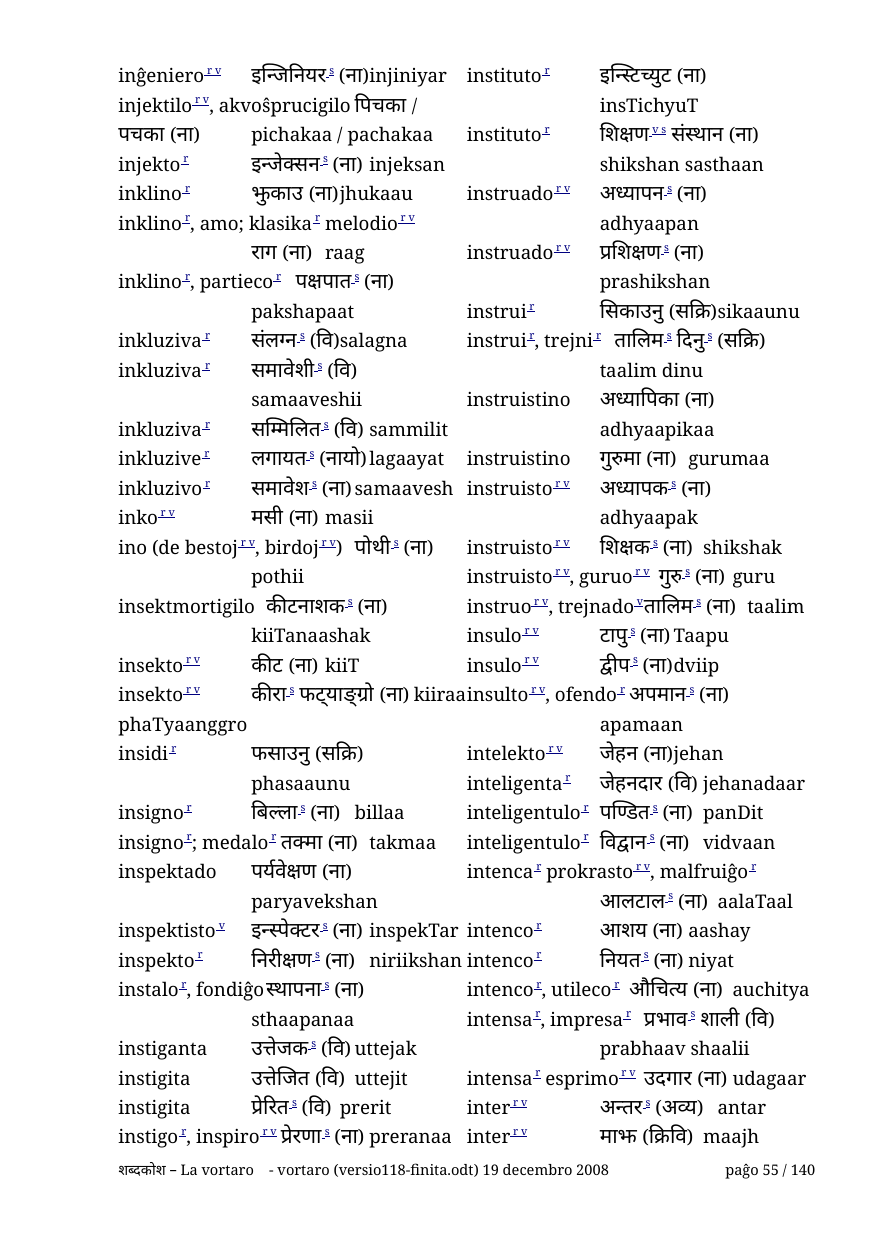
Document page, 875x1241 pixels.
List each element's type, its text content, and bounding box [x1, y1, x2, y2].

text inkluzivo r समावेश s (ना) samaavesh [118, 472, 467, 501]
text instruistino गुरुमा (ना) gurumaa [467, 442, 815, 472]
text intensa r esprimo r v उदगार (ना) udagaar [467, 1061, 815, 1091]
text inteligentulo r पण्डित s (ना) panDit [467, 796, 815, 826]
text instruisto r v अध्यापक s (ना) adhyaapak [467, 472, 815, 531]
text inter r v अन्तर s (अव्य) antar [467, 1091, 815, 1120]
text ino (de bestoj r v, birdoj r v) पोथी s (ना) pothii [118, 531, 467, 590]
text insulto r v, ofendo r अपमान s (ना) apamaan [467, 678, 815, 737]
text instituto r इन्स्टिच्युट (ना) insTichyuT [467, 59, 815, 118]
text instiganta उत्तेजक s (वि) uttejak [118, 1032, 467, 1061]
text injekto r इन्जेक्सन s (ना) injeksan [118, 147, 467, 177]
text insigno r; medalo r तक्मा (ना) takmaa [118, 826, 467, 855]
text inko r v मसी (ना) masii [118, 501, 467, 531]
text instigita उत्तेजित (वि) uttejit [118, 1061, 467, 1091]
text inter r v माझ (क्रिवि) maajh [467, 1120, 815, 1150]
text instruado r v प्रशिक्षण s (ना) prashikshan [467, 236, 815, 295]
text instruado r v अध्यापन s (ना) adhyaapan [467, 177, 815, 236]
text inspekto r निरीक्षण s (ना) niriikshan [118, 943, 467, 973]
text insigno r बिल्ला s (ना) billaa [118, 796, 467, 826]
text injektilo r v, akvoŝprucigilo पिचका / पचका (ना) pichakaa / pachakaa [118, 88, 467, 147]
text inklino r, partieco r पक्षपात s (ना) pakshapaat [118, 265, 467, 324]
text inkluzive r लगायत s (नायो) lagaayat [118, 442, 467, 472]
text inkluziva r संलग्न s (वि) salagna [118, 324, 467, 354]
text inkluziva r समावेशी s (वि) samaaveshii [118, 354, 467, 413]
text insektmortigilo कीटनाशक s (ना) kiiTanaashak [118, 590, 467, 649]
text instalo r, fondiĝo स्थापना s (ना) sthaapanaa [118, 973, 467, 1032]
text intenco r आशय (ना) aashay [467, 914, 815, 943]
text intelekto r v जेहन (ना) jehan [467, 737, 815, 767]
text instruo r v, trejnado v तालिम s (ना) taalim [467, 590, 815, 619]
text intenca r prokrasto r v, malfruiĝo r आलटाल s (ना) aalaTaal [467, 855, 815, 914]
text inkluziva r सम्मिलित s (वि) sammilit [118, 413, 467, 442]
text insidi r फसाउनु (सक्रि) phasaaunu [118, 737, 467, 796]
text instigita प्रेरित s (वि) prerit [118, 1091, 467, 1120]
text inteligenta r जेहनदार (वि) jehanadaar [467, 767, 815, 796]
text intensa r, impresa r प्रभाव s शाली (वि) prabhaav shaalii [467, 1002, 815, 1061]
text inklino r, amo; klasika r melodio r v राग (ना) raag [118, 206, 467, 265]
text instituto r शिक्षण v s संस्थान (ना) shikshan sasthaan [467, 118, 815, 177]
text insekto r v कीरा s फट्याङ्ग्रो (ना) kiiraa phaTyaanggro [118, 678, 467, 737]
text intenco r नियत s (ना) niyat [467, 943, 815, 973]
text insekto r v कीट (ना) kiiT [118, 649, 467, 678]
text inĝeniero r v इन्जिनियर s (ना) injiniyar [118, 59, 467, 88]
text inspektisto v इन्स्पेक्टर s (ना) inspekTar [118, 914, 467, 943]
text instigo r, inspiro r v प्रेरणा s (ना) preranaa [118, 1120, 467, 1150]
text inteligentulo r विद्वान s (ना) vidvaan [467, 826, 815, 855]
text intenco r, utileco r औचित्य (ना) auchitya [467, 973, 815, 1002]
text insulo r v टापु s (ना) Taapu [467, 619, 815, 649]
text inspektado पर्यवेक्षण (ना) paryavekshan [118, 855, 467, 914]
text instruistino अध्यापिका (ना) adhyaapikaa [467, 383, 815, 442]
text inklino r झुकाउ (ना) jhukaau [118, 177, 467, 206]
text instrui r सिकाउनु (सक्रि) sikaaunu [467, 295, 815, 324]
text instrui r, trejni r तालिम s दिनु s (सक्रि) taalim dinu [467, 324, 815, 383]
text instruisto r v शिक्षक s (ना) shikshak [467, 531, 815, 560]
text insulo r v द्वीप s (ना) dviip [467, 649, 815, 678]
text instruisto r v, guruo r v गुरु s (ना) guru [467, 560, 815, 590]
